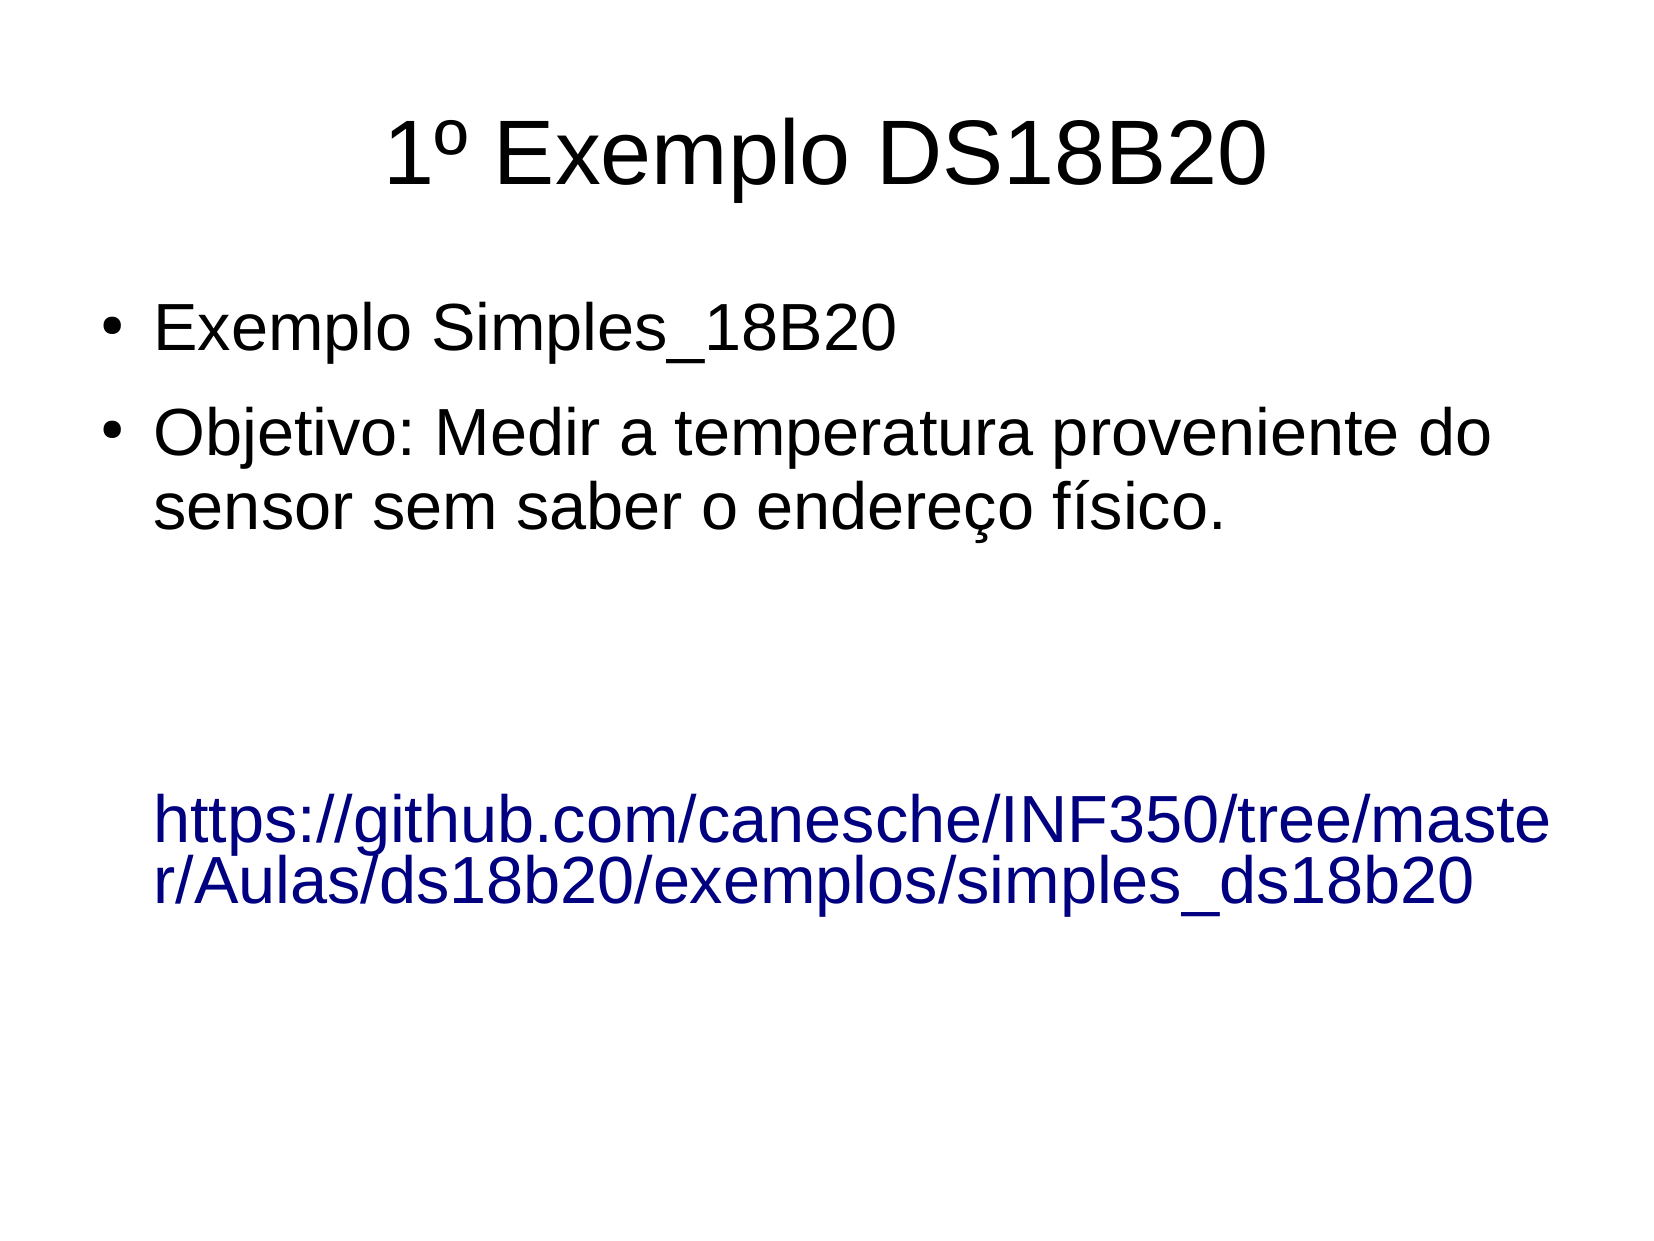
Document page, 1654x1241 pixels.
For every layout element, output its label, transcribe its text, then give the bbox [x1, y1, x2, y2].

list Exemplo Simples_18B20 Objetivo: Medir a temperatura proveniente do sensor sem saber o endereço físico. https://github.com/canesche/INF350/tree/master/Aulas/ds18b20/exemplos/simples_ds18b20 [82, 290, 1571, 1010]
title 1º Exemplo DS18B20 [82, 49, 1571, 257]
